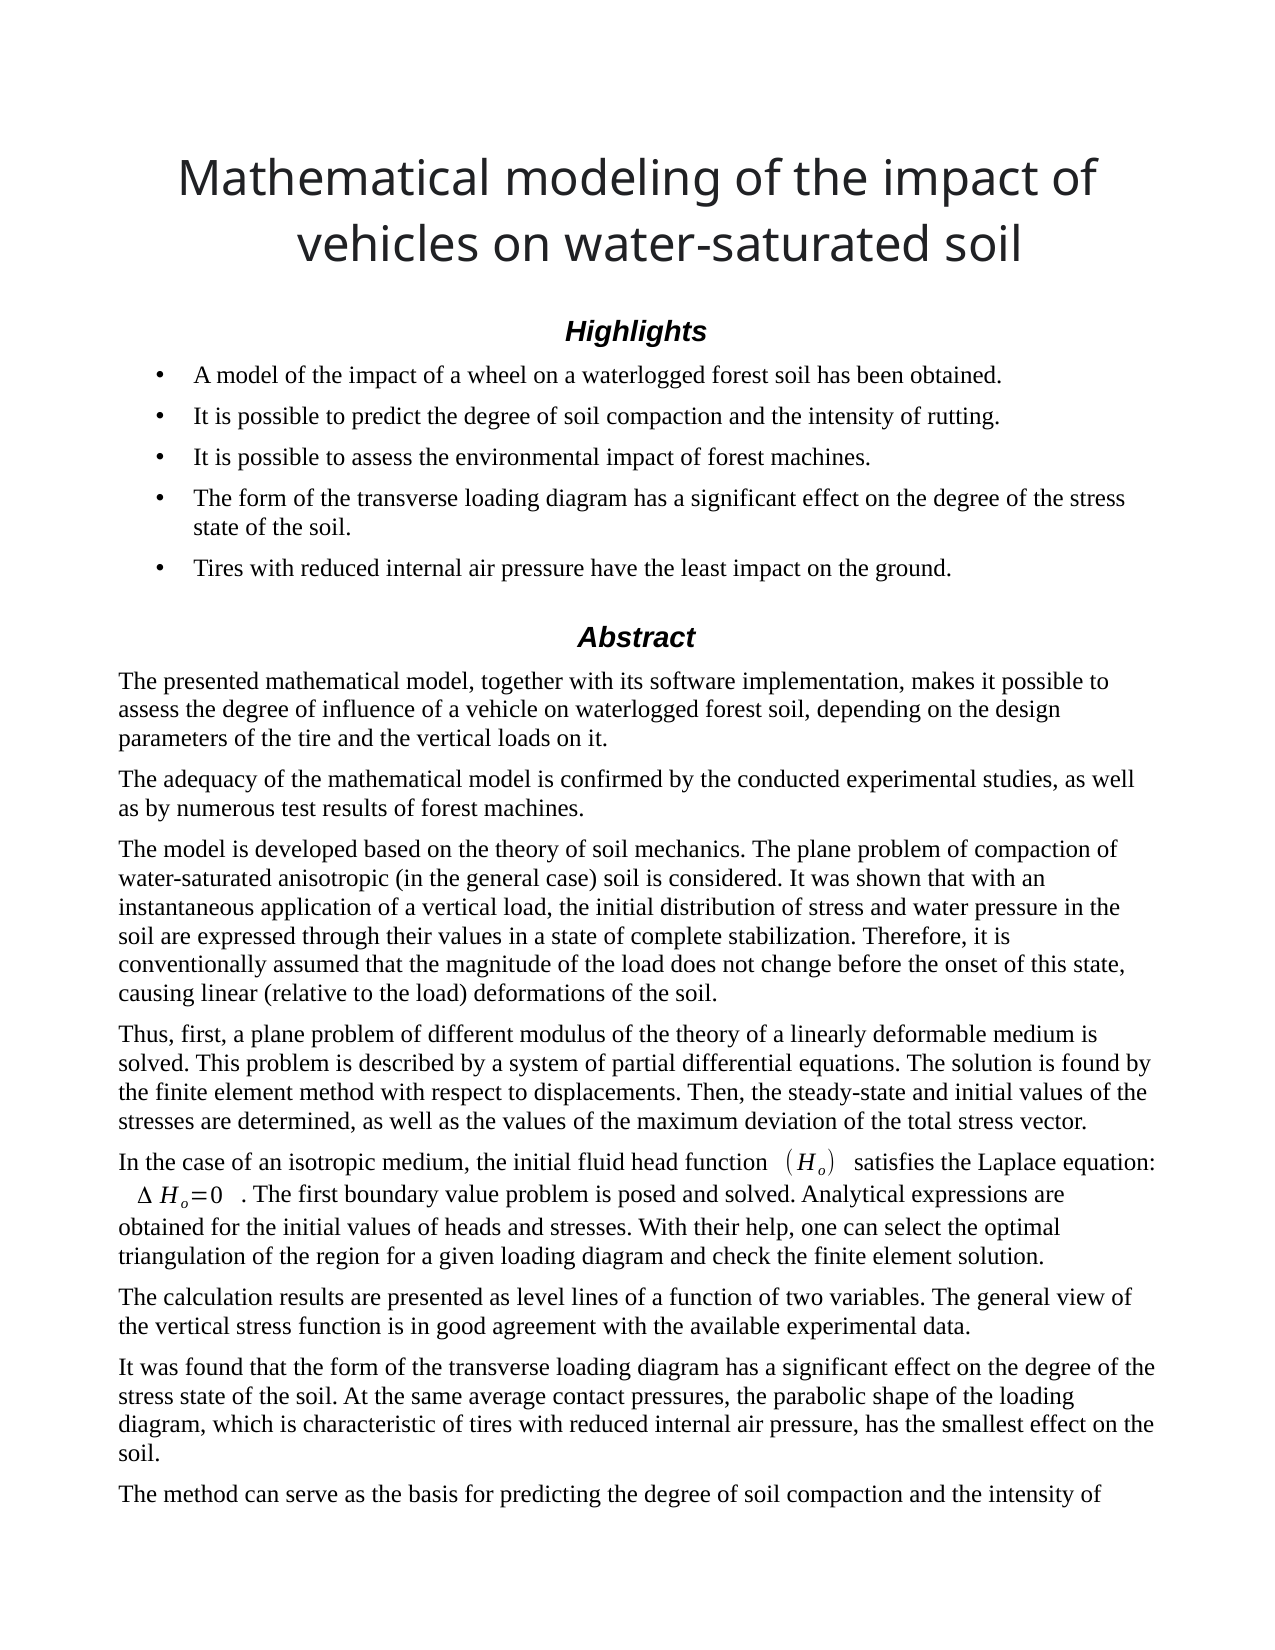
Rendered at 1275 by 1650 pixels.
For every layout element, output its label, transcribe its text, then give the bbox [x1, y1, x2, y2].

text It was found that the form of the transverse loading diagram has a significant effect on the degree of the stress state of the soil. At the same average contact pressures, the parabolic shape of the loading diagram, which is characteristic of tires with reduced internal air pressure, has the smallest effect on the soil. [118, 1352, 1157, 1467]
subtitle Highlights [118, 314, 1157, 347]
text The model is developed based on the theory of soil mechanics. The plane problem of compaction of water-saturated anisotropic (in the general case) soil is considered. It was shown that with an instantaneous application of a vertical load, the initial distribution of stress and water pressure in the soil are expressed through their values ​​in a state of complete stabilization. Therefore, it is conventionally assumed that the magnitude of the load does not change before the onset of this state, causing linear (relative to the load) deformations of the soil. [118, 834, 1157, 1007]
subtitle Mathematical modeling of the impact of vehicles on water-saturated soil [118, 143, 1157, 276]
list A model of the impact of a wheel on a waterlogged forest soil has been obtained. [156, 360, 1157, 388]
list Tires with reduced internal air pressure have the least impact on the ground. [156, 553, 1157, 582]
text The calculation results are presented as level lines of a function of two variables. The general view of the vertical stress function is in good agreement with the available experimental data. [118, 1282, 1157, 1339]
text The presented mathematical model, together with its software implementation, makes it possible to assess the degree of influence of а vehicle on waterlogged forest soil, depending on the design parameters of the tire and the vertical loads on it. [118, 666, 1157, 752]
text In the case of an isotropic medium, the initial fluid head functionsatisfies the Laplace equation:. The first boundary value problem is posed and solved. Analytical expressions are obtained for the initial values ​​of heads and stresses. With their help, one can select the optimal triangulation of the region for a given loading diagram and check the finite element solution. [118, 1147, 1157, 1269]
list It is possible to assess the environmental impact of forest machines. [156, 442, 1157, 471]
text Thus, first, a plane problem of different modulus of the theory of a linearly deformable medium is solved. This problem is described by a system of partial differential equations. The solution is found by the finite element method with respect to displacements. Then, the steady-state and initial values ​​of the stresses are determined, as well as the values ​​of the maximum deviation of the total stress vector. [118, 1019, 1157, 1134]
text The method can serve as the basis for predicting the degree of soil compaction and the intensity of [118, 1479, 1157, 1508]
text The adequacy of the mathematical model is confirmed by the conducted experimental studies, as well as by numerous test results of forest machines. [118, 764, 1157, 822]
list It is possible to predict the degree of soil compaction and the intensity of rutting. [156, 401, 1157, 430]
list The form of the transverse loading diagram has a significant effect on the degree of the stress state of the soil. [156, 483, 1157, 541]
subtitle Abstract [118, 620, 1157, 653]
